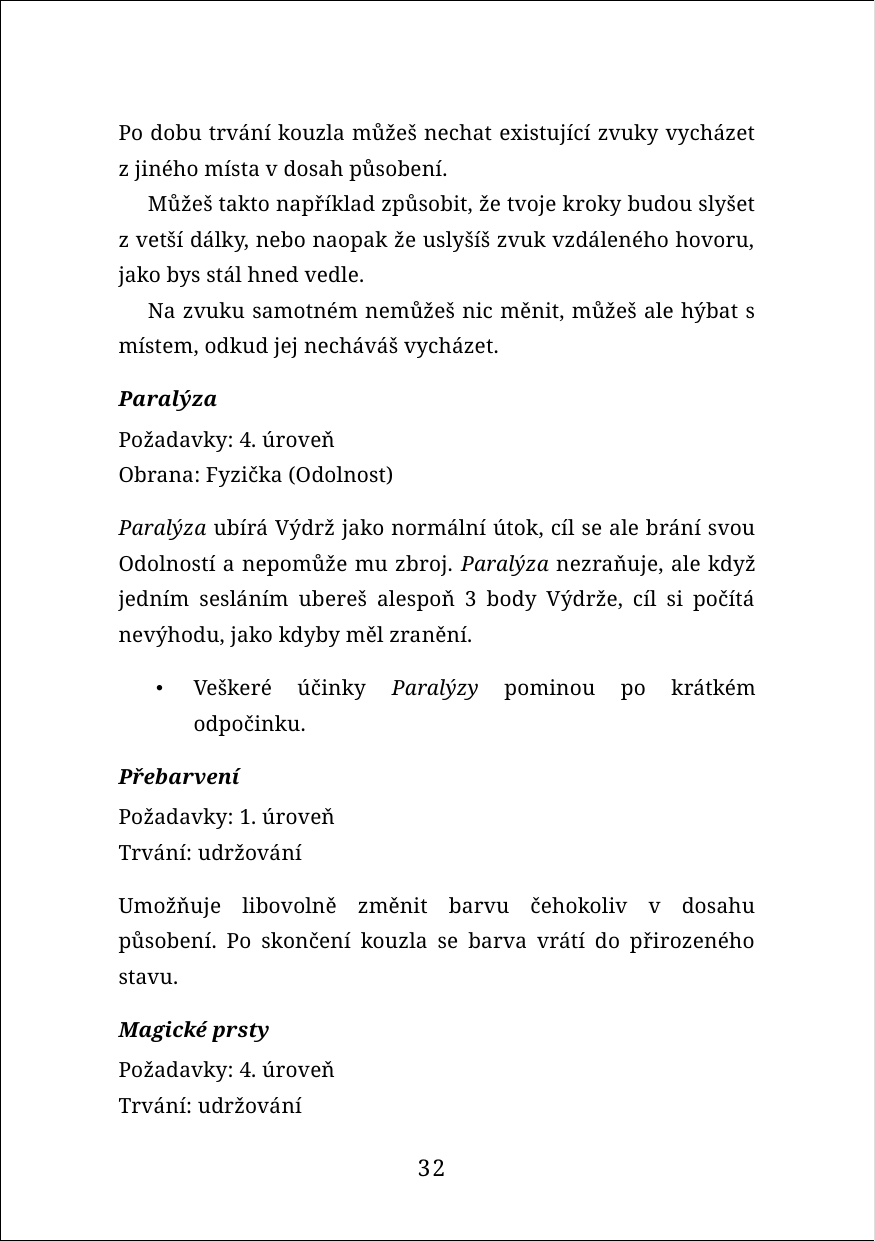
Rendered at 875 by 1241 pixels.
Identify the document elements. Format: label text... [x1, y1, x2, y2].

subtitle Magické prsty [118, 1015, 756, 1044]
text Po dobu trvání kouzla můžeš nechat existující zvuky vycházet z jiného místa v dosah působení. Můžeš takto například způsobit, že tvoje kroky budou slyšet z vetší dálky, nebo naopak že uslyšíš zvuk vzdáleného hovoru, jako bys stál hned vedle. Na zvuku samotném nemůžeš nic měnit, můžeš ale hýbat s místem, odkud jej necháváš vycházet. [118, 118, 756, 360]
text Umožňuje libovolně změnit barvu čehokoliv v dosahu působení. Po skončení kouzla se barva vrátí do přirozeného stavu. [118, 891, 756, 991]
list Veškeré účinky Paralýzy pominou po krátkém odpočinku. [156, 673, 756, 737]
text Paralýza ubírá Výdrž jako normální útok, cíl se ale brání svou Odolností a nepomůže mu zbroj. Paralýza nezraňuje, ale když jedním sesláním ubereš alespoň 3 body Výdrže, cíl si počítá nevýhodu, jako kdyby měl zranění. [118, 513, 756, 648]
text Požadavky: 4. úroveň Trvání: udržování [118, 1056, 756, 1119]
subtitle Paralýza [118, 384, 756, 413]
text Požadavky: 4. úroveň Obrana: Fyzička (Odolnost) [118, 425, 756, 489]
subtitle Přebarvení [118, 762, 756, 791]
text Požadavky: 1. úroveň Trvání: udržování [118, 802, 756, 866]
